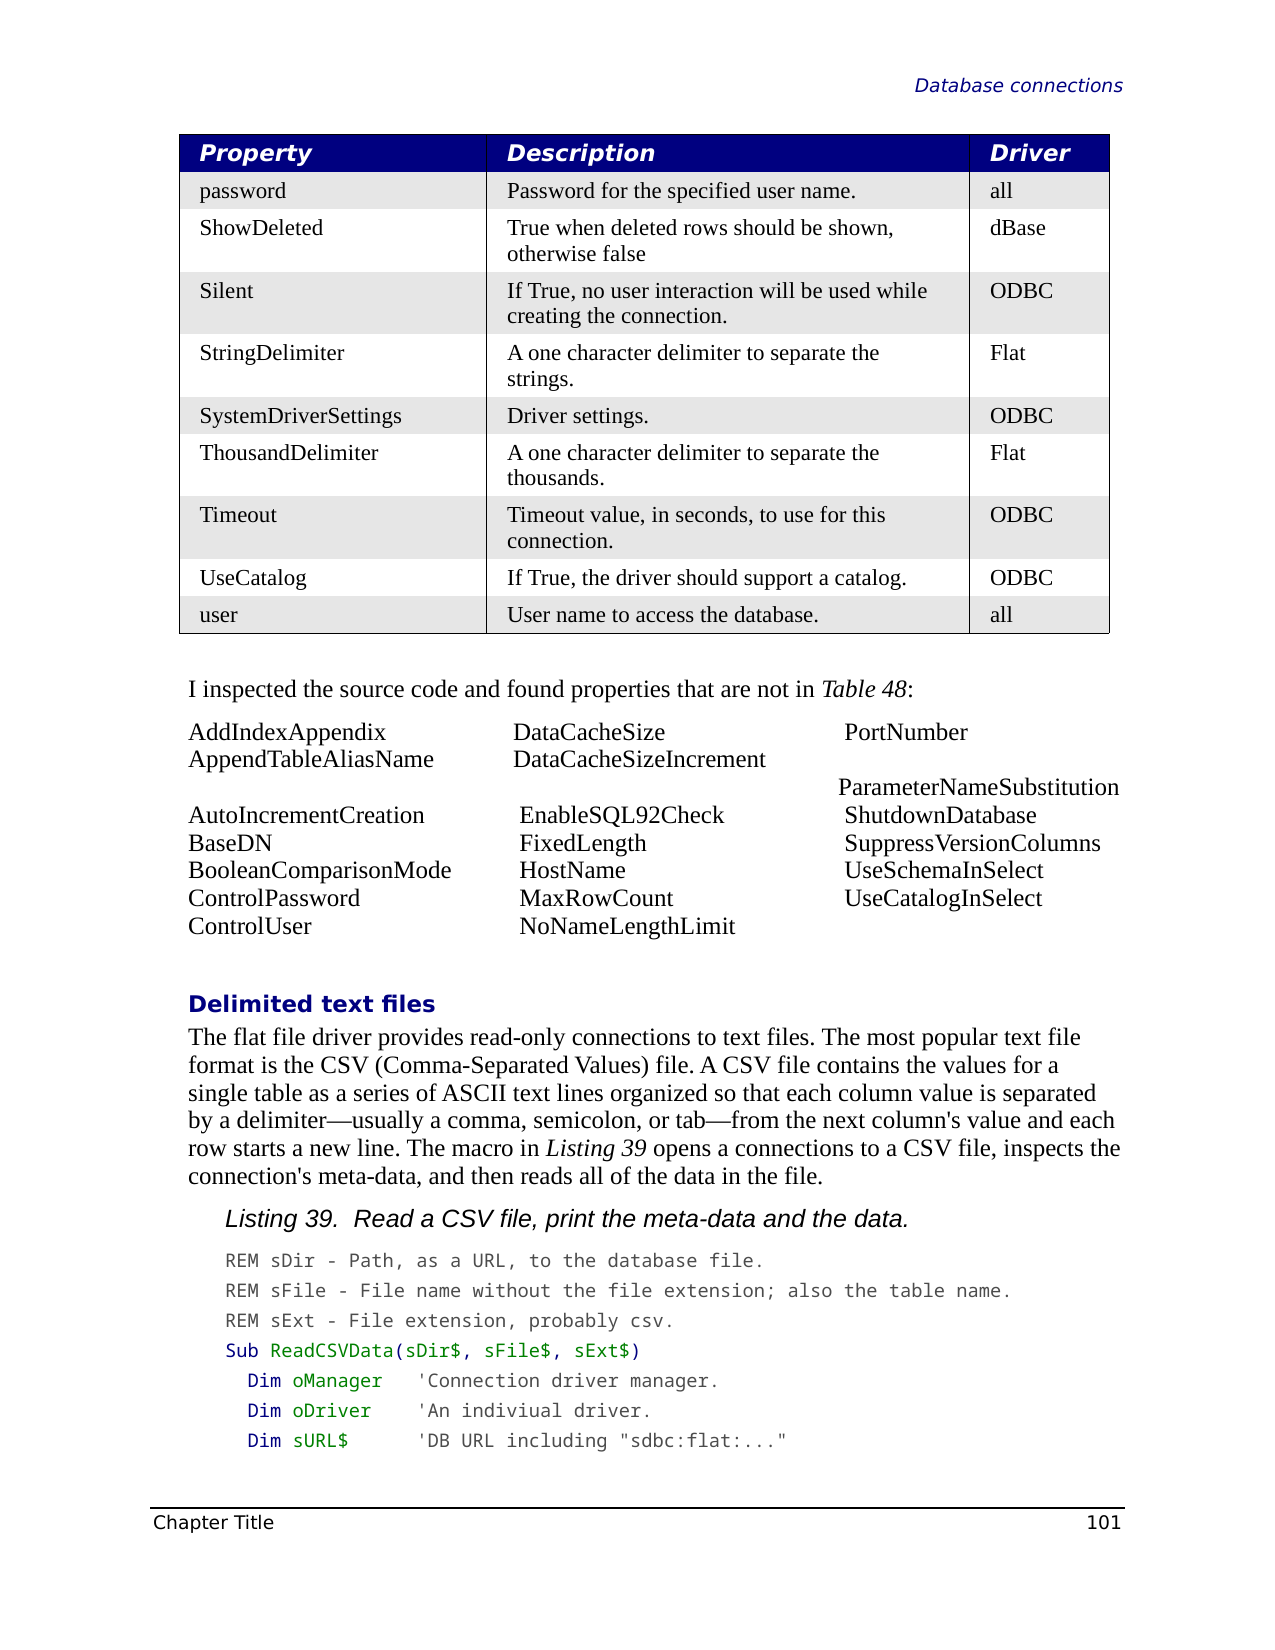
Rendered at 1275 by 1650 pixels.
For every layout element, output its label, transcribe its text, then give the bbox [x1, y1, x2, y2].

table_cell ShowDeleted [180, 209, 486, 272]
table_cell SystemDriverSettings [180, 397, 486, 434]
table_cell Driver settings. [487, 397, 969, 434]
table_header Driver [970, 135, 1109, 172]
table_cell ThousandDelimiter [180, 434, 486, 496]
table_cell A one character delimiter to separate the thousands. [487, 434, 969, 496]
table_cell Password for the specified user name. [487, 172, 969, 209]
table_cell BaseDN [150, 829, 475, 856]
table_cell NoNameLengthLimit [475, 912, 800, 939]
table_header AddIndexAppendix [150, 718, 475, 746]
text Dim sURL$ 'DB URL including "sdbc:flat:..." [225, 1427, 1050, 1453]
table_cell SuppressVersionColumns [800, 829, 1125, 856]
table_cell FixedLength [475, 829, 800, 856]
table_cell MaxRowCount [475, 884, 800, 912]
table_cell ODBC [970, 559, 1109, 596]
text Sub ReadCSVData(sDir$, sFile$, sExt$) [225, 1337, 1050, 1363]
table_cell all [970, 596, 1109, 633]
table_cell A one character delimiter to separate the strings. [487, 334, 969, 397]
table_cell password [180, 172, 486, 209]
table_cell UseCatalog [180, 559, 486, 596]
text REM sFile - File name without the file extension; also the table name. [225, 1277, 1050, 1303]
table_cell AutoIncrementCreation [150, 801, 475, 829]
table_cell Timeout [180, 496, 486, 559]
table_cell Silent [180, 272, 486, 334]
table_cell Flat [970, 434, 1109, 496]
text The flat file driver provides read-only connections to text files. The most popular text file format is the CSV (Comma-Separated Values) file. A CSV file contains the values for a single table as a series of ASCII text lines organized so that each column value is separated by a delimiter—usually a comma, semicolon, or tab—from the next column's value and each row starts a new line. The macro in Listing 39 opens a connections to a CSV file, inspects the connection's meta-data, and then reads all of the data in the file. [188, 1023, 1125, 1190]
table_header PortNumber [800, 718, 1125, 746]
table_header DataCacheSize [475, 718, 800, 746]
list Listing 39. Read a CSV file, print the meta-data and the data. [225, 1204, 1125, 1233]
table_cell user [180, 596, 486, 633]
table_cell [800, 912, 1125, 939]
table_cell DataCacheSizeIncrement [475, 746, 800, 801]
text REM sExt - File extension, probably csv. [225, 1307, 1050, 1333]
table_cell all [970, 172, 1109, 209]
table_cell Timeout value, in seconds, to use for this connection. [487, 496, 969, 559]
table_cell ControlUser [150, 912, 475, 939]
table_cell User name to access the database. [487, 596, 969, 633]
subtitle Delimited text files [188, 991, 1125, 1018]
table_cell If True, no user interaction will be used while creating the connection. [487, 272, 969, 334]
table_cell If True, the driver should support a catalog. [487, 559, 969, 596]
table_cell ODBC [970, 272, 1109, 334]
table_cell UseSchemaInSelect [800, 856, 1125, 884]
table_cell ControlPassword [150, 884, 475, 912]
table_cell ShutdownDatabase [800, 801, 1125, 829]
table_cell Flat [970, 334, 1109, 397]
table_cell EnableSQL92Check [475, 801, 800, 829]
text Dim oDriver 'An indiviual driver. [225, 1397, 1050, 1423]
text REM sDir - Path, as a URL, to the database file. [225, 1247, 1050, 1273]
table_cell UseCatalogInSelect [800, 884, 1125, 912]
table_cell True when deleted rows should be shown, otherwise false [487, 209, 969, 272]
table_cell dBase [970, 209, 1109, 272]
text I inspected the source code and found properties that are not in Table 48: [188, 675, 1125, 703]
table_cell ParameterNameSubstitution [800, 746, 1125, 801]
table_header Description [487, 135, 969, 172]
table_cell ODBC [970, 397, 1109, 434]
text Dim oManager 'Connection driver manager. [225, 1367, 1050, 1393]
table_cell HostName [475, 856, 800, 884]
table_cell ODBC [970, 496, 1109, 559]
table_header Property [180, 135, 486, 172]
table_cell BooleanComparisonMode [150, 856, 475, 884]
table_cell AppendTableAliasName [150, 746, 475, 801]
table_cell StringDelimiter [180, 334, 486, 397]
